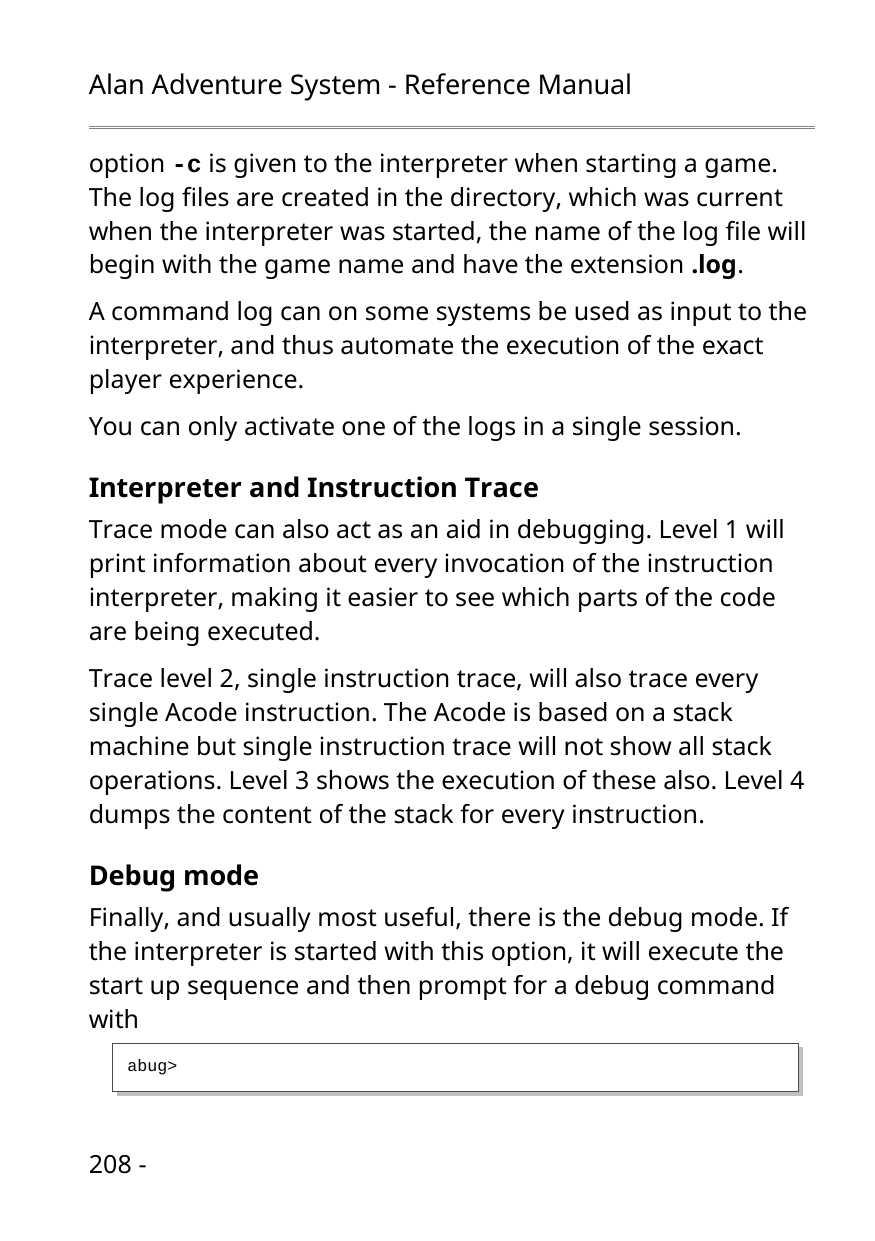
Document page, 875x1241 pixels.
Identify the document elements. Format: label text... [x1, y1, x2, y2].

subtitle Interpreter and Instruction Trace [88, 468, 815, 505]
subtitle Debug mode [88, 856, 815, 893]
text Trace mode can also act as an aid in debugging. Level 1 will print information about every invocation of the instruction interpreter, making it easier to see which parts of the code are being executed. [88, 512, 815, 648]
text abug> [113, 1044, 798, 1091]
text Finally, and usually most useful, there is the debug mode. If the interpreter is started with this option, it will execute the start up sequence and then prompt for a debug command with [88, 900, 815, 1036]
text A command log can on some systems be used as input to the interpreter, and thus automate the execution of the exact player experience. [88, 294, 815, 396]
text option -c is given to the in­terpreter when starting a game. The log files are created in the directory, which was current when the interpreter was started, the name of the log file will begin with the game name and have the extension .log. [88, 146, 815, 281]
text You can only activate one of the logs in a single session. [88, 409, 815, 443]
text Trace level 2, single instruction trace, will also trace every single Acode instruction. The Acode is based on a stack machine but single instruction trace will not show all stack operations. Level 3 shows the execution of these also. Level 4 dumps the content of the stack for every instruction. [88, 661, 815, 831]
